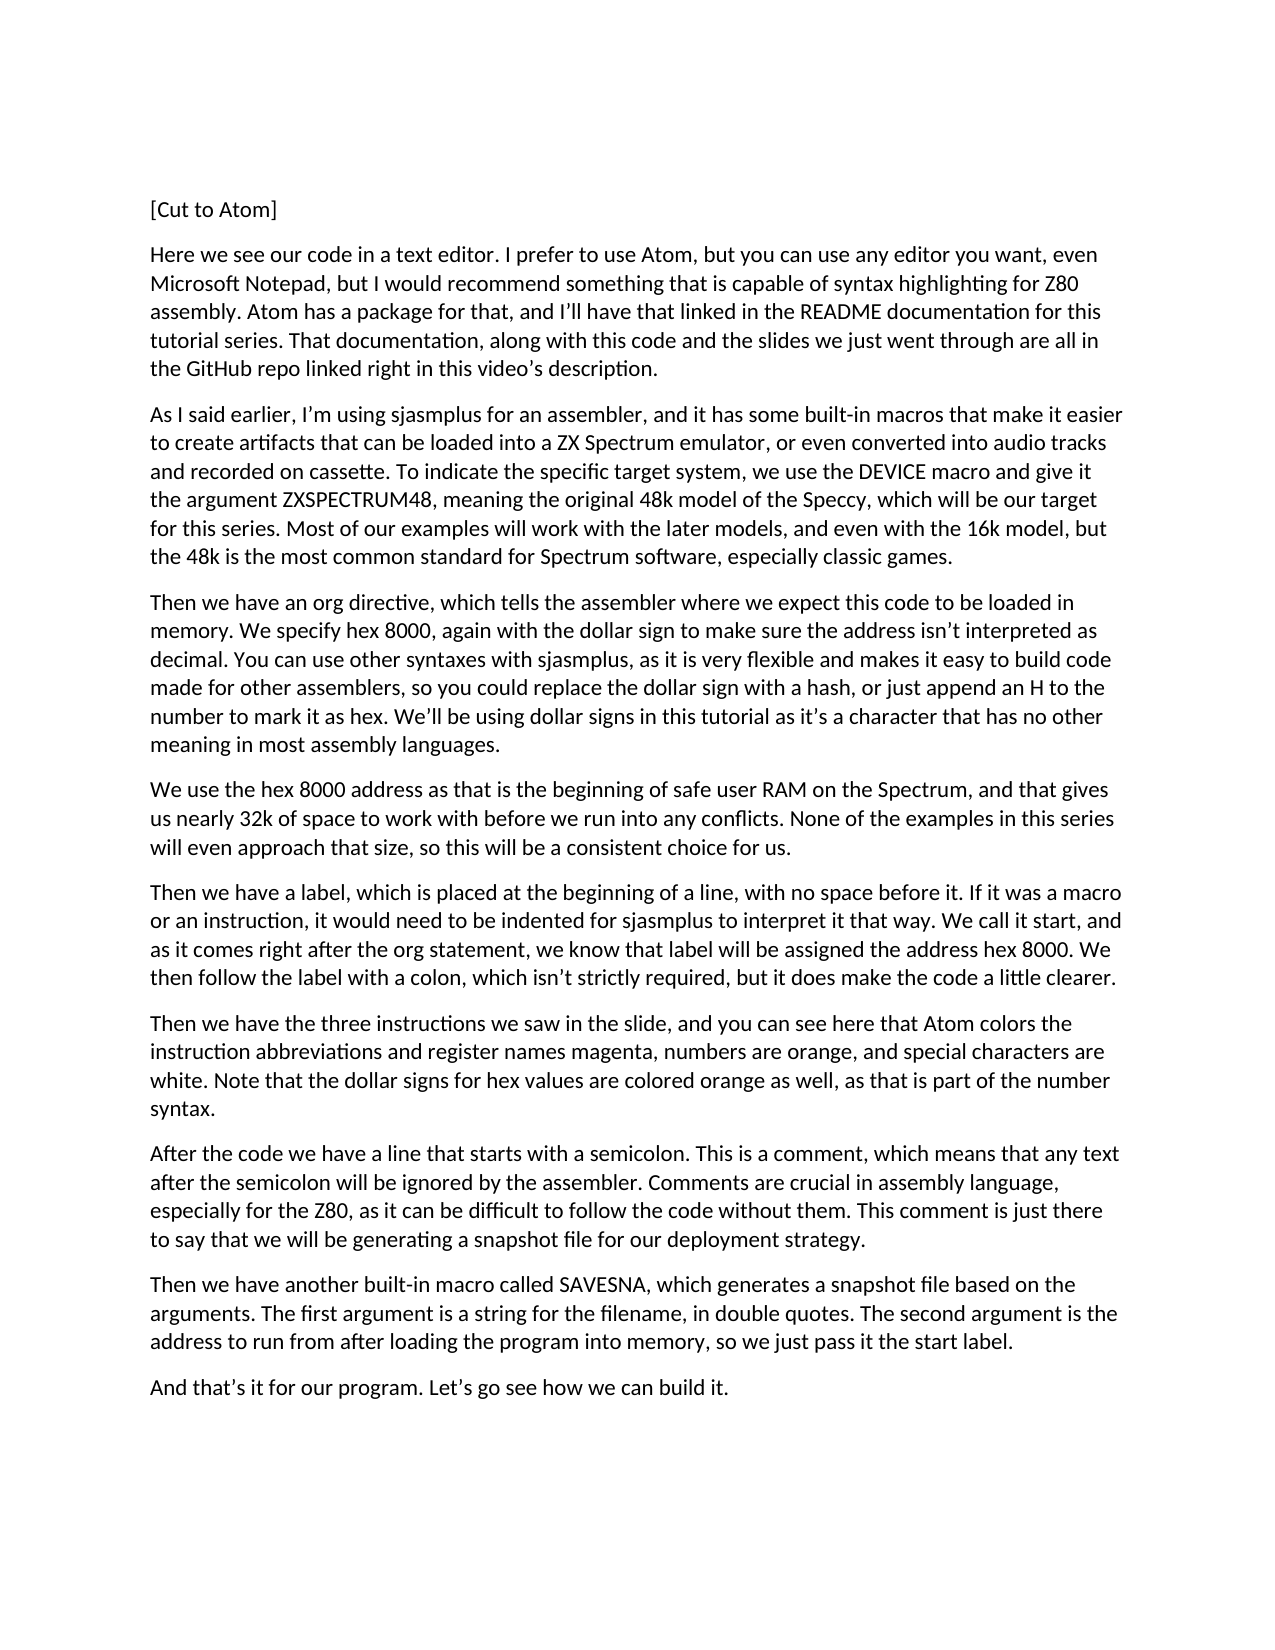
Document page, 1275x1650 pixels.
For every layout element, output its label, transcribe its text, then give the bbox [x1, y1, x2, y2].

text Then we have a label, which is placed at the beginning of a line, with no space before it. If it was a macro or an instruction, it would need to be indented for sjasmplus to interpret it that way. We call it start, and as it comes right after the org statement, we know that label will be assigned the address hex 8000. We then follow the label with a colon, which isn’t strictly required, but it does make the code a little clearer. [150, 878, 1125, 992]
text We use the hex 8000 address as that is the beginning of safe user RAM on the Spectrum, and that gives us nearly 32k of space to work with before we run into any conflicts. None of the examples in this series will even approach that size, so this will be a consistent choice for us. [150, 776, 1125, 861]
text Here we see our code in a text editor. I prefer to use Atom, but you can use any editor you want, even Microsoft Notepad, but I would recommend something that is capable of syntax highlighting for Z80 assembly. Atom has a package for that, and I’ll have that linked in the README documentation for this tutorial series. That documentation, along with this code and the slides we just went through are all in the GitHub repo linked right in this video’s description. [150, 240, 1125, 383]
text Then we have another built-in macro called SAVESNA, which generates a snapshot file based on the arguments. The first argument is a string for the filename, in double quotes. The second argument is the address to run from after loading the program into memory, so we just pass it the start label. [150, 1270, 1125, 1356]
text [Cut to Atom] [150, 195, 1125, 223]
text As I said earlier, I’m using sjasmplus for an assembler, and it has some built-in macros that make it easier to create artifacts that can be loaded into a ZX Spectrum emulator, or even converted into audio tracks and recorded on cassette. To indicate the specific target system, we use the DEVICE macro and give it the argument ZXSPECTRUM48, meaning the original 48k model of the Speccy, which will be our target for this series. Most of our examples will work with the later models, and even with the 16k model, but the 48k is the most common standard for Spectrum software, especially classic games. [150, 400, 1125, 571]
text Then we have an org directive, which tells the assembler where we expect this code to be loaded in memory. We specify hex 8000, again with the dollar sign to make sure the address isn’t interpreted as decimal. You can use other syntaxes with sjasmplus, as it is very flexible and makes it easy to build code made for other assemblers, so you could replace the dollar sign with a hash, or just append an H to the number to mark it as hex. We’ll be using dollar signs in this tutorial as it’s a character that has no other meaning in most assembly languages. [150, 588, 1125, 758]
text After the code we have a line that starts with a semicolon. This is a comment, which means that any text after the semicolon will be ignored by the assembler. Comments are crucial in assembly language, especially for the Z80, as it can be difficult to follow the code without them. This comment is just there to say that we will be generating a snapshot file for our deployment strategy. [150, 1139, 1125, 1253]
text Then we have the three instructions we saw in the slide, and you can see here that Atom colors the instruction abbreviations and register names magenta, numbers are orange, and special characters are white. Note that the dollar signs for hex values are colored orange as well, as that is part of the number syntax. [150, 1009, 1125, 1122]
text And that’s it for our program. Let’s go see how we can build it. [150, 1373, 1125, 1401]
